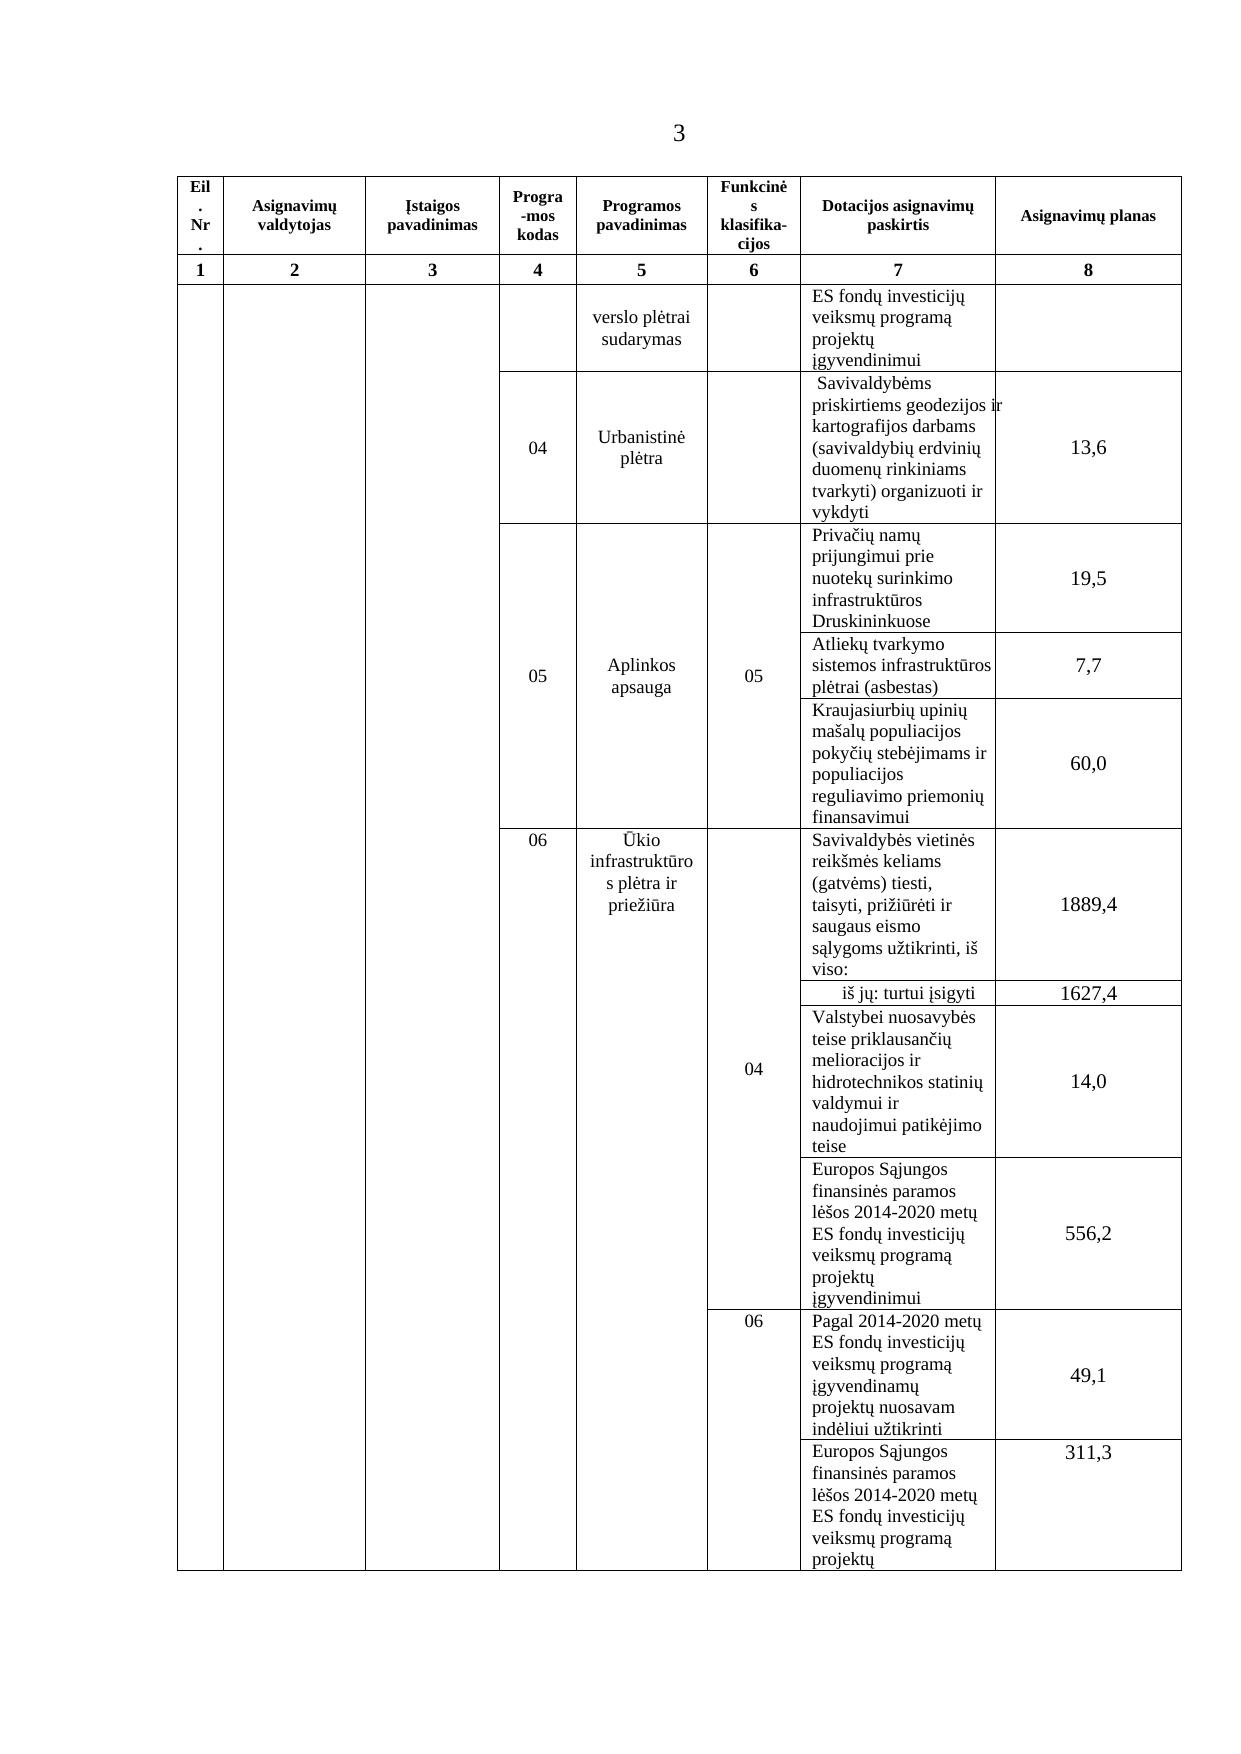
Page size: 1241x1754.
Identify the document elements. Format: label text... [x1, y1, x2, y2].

table_cell [224, 285, 365, 1570]
table_cell [366, 285, 499, 1570]
table_cell Pagal 2014-2020 metų ES fondų investicijų veiksmų programą įgyvendinamų projektų nuosavam indėliui užtikrinti [801, 1310, 995, 1439]
table_cell Valstybei nuosavybės teise priklausančių melioracijos ir hidrotechnikos statinių valdymui ir naudojimui patikėjimo teise [801, 1006, 995, 1157]
table_header Asignavimų valdytojas [224, 177, 365, 254]
table_header Funkcinės klasifika-cijos kodas [708, 177, 800, 254]
table_cell 49,1 [996, 1310, 1181, 1439]
table_cell 06 [500, 829, 576, 1570]
table_cell 6 [708, 255, 800, 283]
table_header Eil. Nr. [178, 177, 223, 254]
table_cell 8 [996, 255, 1181, 283]
table_cell Urbanistinė plėtra [577, 372, 707, 523]
table_cell 14,0 [996, 1006, 1181, 1157]
table_header Asignavimų planas [996, 177, 1181, 254]
table_cell 7 [801, 255, 995, 283]
table_cell 2 [224, 255, 365, 283]
table_cell 19,5 [996, 524, 1181, 632]
table_header Programos pavadinimas [577, 177, 707, 254]
table_cell 06 [708, 1310, 800, 1570]
table_cell 1627,4 [996, 981, 1181, 1005]
table_cell 3 [366, 255, 499, 283]
table_cell Ūkio infrastruktūros plėtra ir priežiūra [577, 829, 707, 1570]
table_cell Europos Sąjungos finansinės paramos lėšos 2014-2020 metų ES fondų investicijų veiksmų programą projektų [801, 1440, 995, 1570]
table_cell 04 [708, 829, 800, 1309]
table_cell 5 [577, 255, 707, 283]
table_cell [708, 372, 800, 523]
table_cell 60,0 [996, 699, 1181, 828]
table_cell 13,6 [996, 372, 1181, 523]
table_cell Aplinkos apsauga [577, 524, 707, 828]
table_cell 1 [178, 255, 223, 283]
table_cell [708, 285, 800, 371]
table_cell 1889,4 [996, 829, 1181, 980]
table_cell 05 [500, 524, 576, 828]
table_cell 05 [708, 524, 800, 828]
table_cell [500, 285, 576, 371]
table_cell Savivaldybės vietinės reikšmės keliams (gatvėms) tiesti, taisyti, prižiūrėti ir saugaus eismo sąlygoms užtikrinti, iš viso: [801, 829, 995, 980]
table_cell Europos Sąjungos finansinės paramos lėšos 2014-2020 metų ES fondų investicijų veiksmų programą projektų įgyvendinimui [801, 1158, 995, 1309]
table_cell [996, 285, 1181, 371]
table_header Dotacijos asignavimų paskirtis [801, 177, 995, 254]
table_cell Atliekų tvarkymo sistemos infrastruktūros plėtrai (asbestas) [801, 633, 995, 697]
table_cell 556,2 [996, 1158, 1181, 1309]
table_cell 04 [500, 372, 576, 523]
table_cell Kraujasiurbių upinių mašalų populiacijos pokyčių stebėjimams ir populiacijos reguliavimo priemonių finansavimui [801, 699, 995, 828]
table_cell ES fondų investicijų veiksmų programą projektų įgyvendinimui [801, 285, 995, 371]
table_cell Privačių namų prijungimui prie nuotekų surinkimo infrastruktūros Druskininkuose [801, 524, 995, 632]
table_cell [178, 285, 223, 1570]
table_cell verslo plėtrai sudarymas [577, 285, 707, 371]
table_cell 4 [500, 255, 576, 283]
table_cell iš jų: turtui įsigyti [801, 981, 995, 1005]
table_cell 7,7 [996, 633, 1181, 697]
table_header Įstaigos pavadinimas [366, 177, 499, 254]
table_cell 311,3 [996, 1440, 1181, 1570]
table_cell Savivaldybėms priskirtiems geodezijos ir kartografijos darbams (savivaldybių erdvinių duomenų rinkiniams tvarkyti) organizuoti ir vykdyti [801, 372, 995, 523]
table_header Progra-mos kodas [500, 177, 576, 254]
